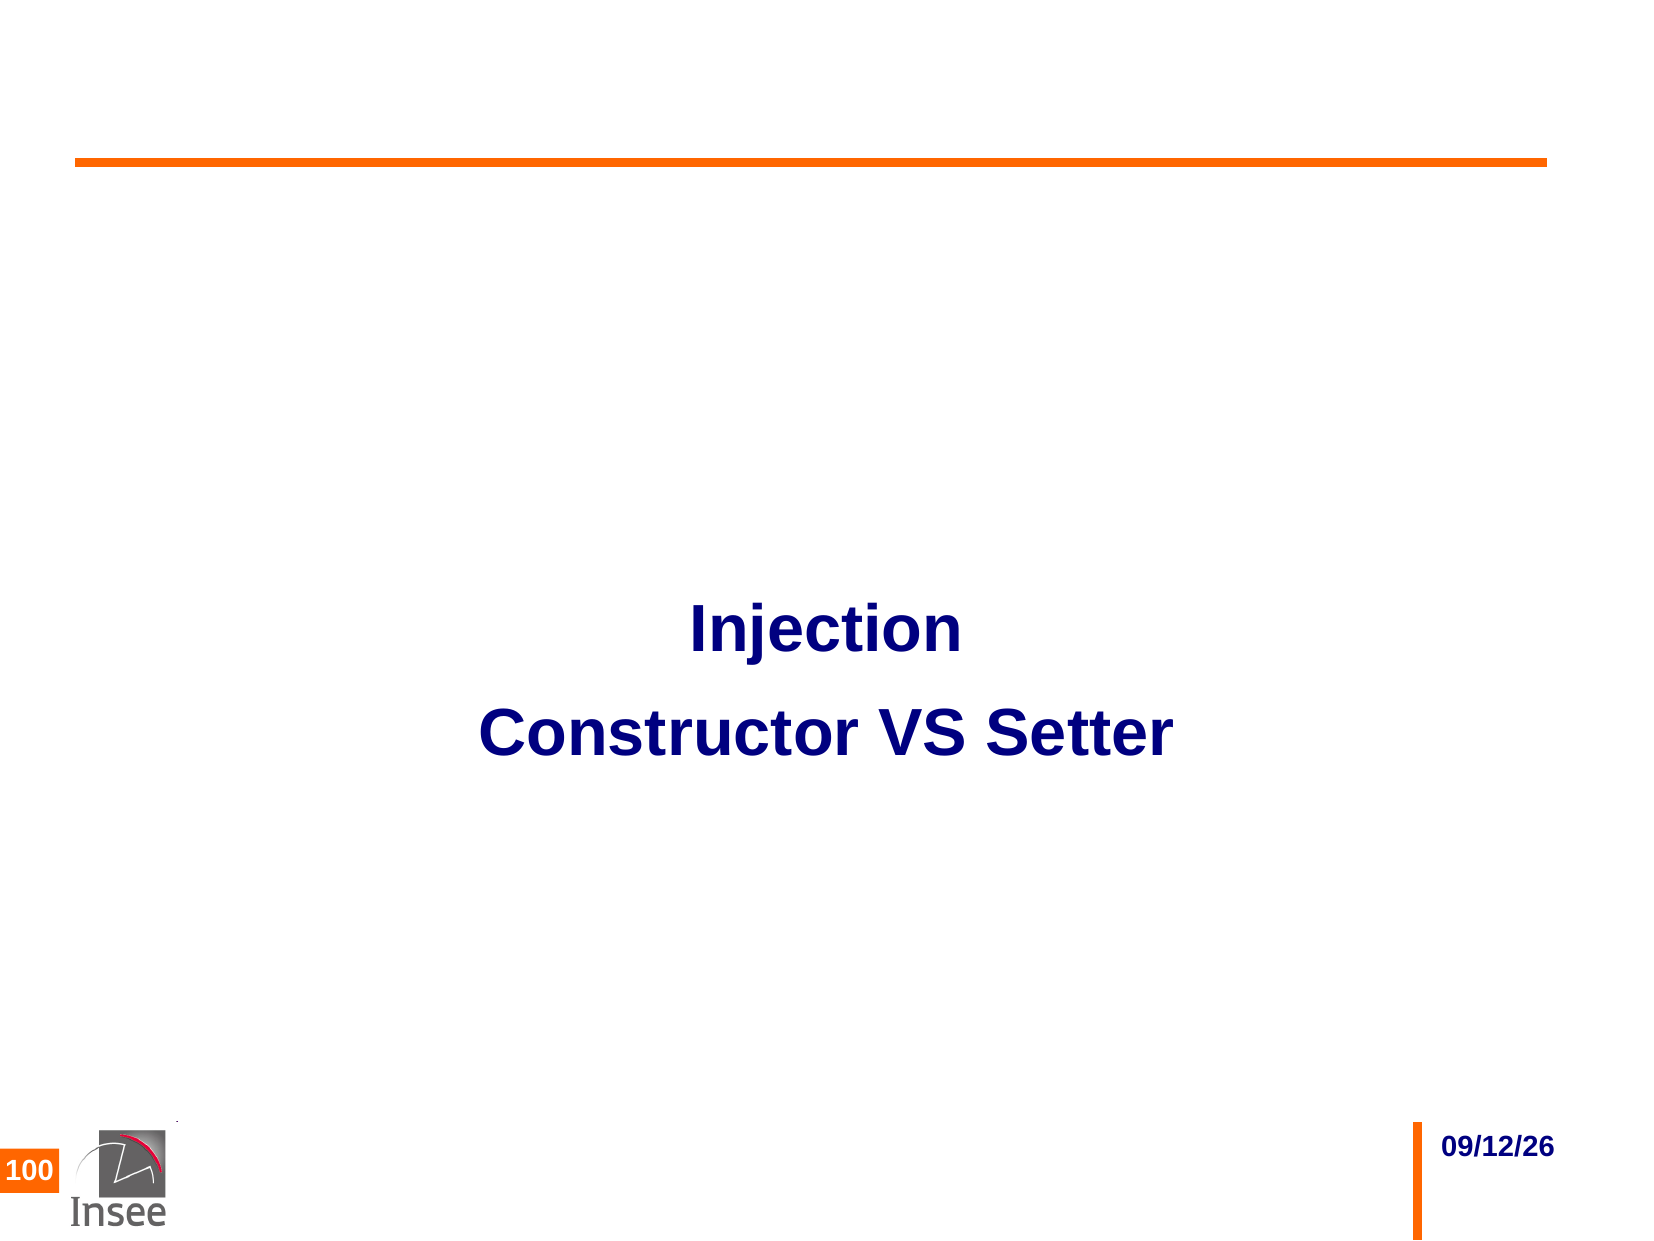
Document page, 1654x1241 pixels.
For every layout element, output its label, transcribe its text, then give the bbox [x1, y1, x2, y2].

picture [62, 1121, 178, 1241]
list Injection Constructor VS Setter [419, 590, 1235, 832]
